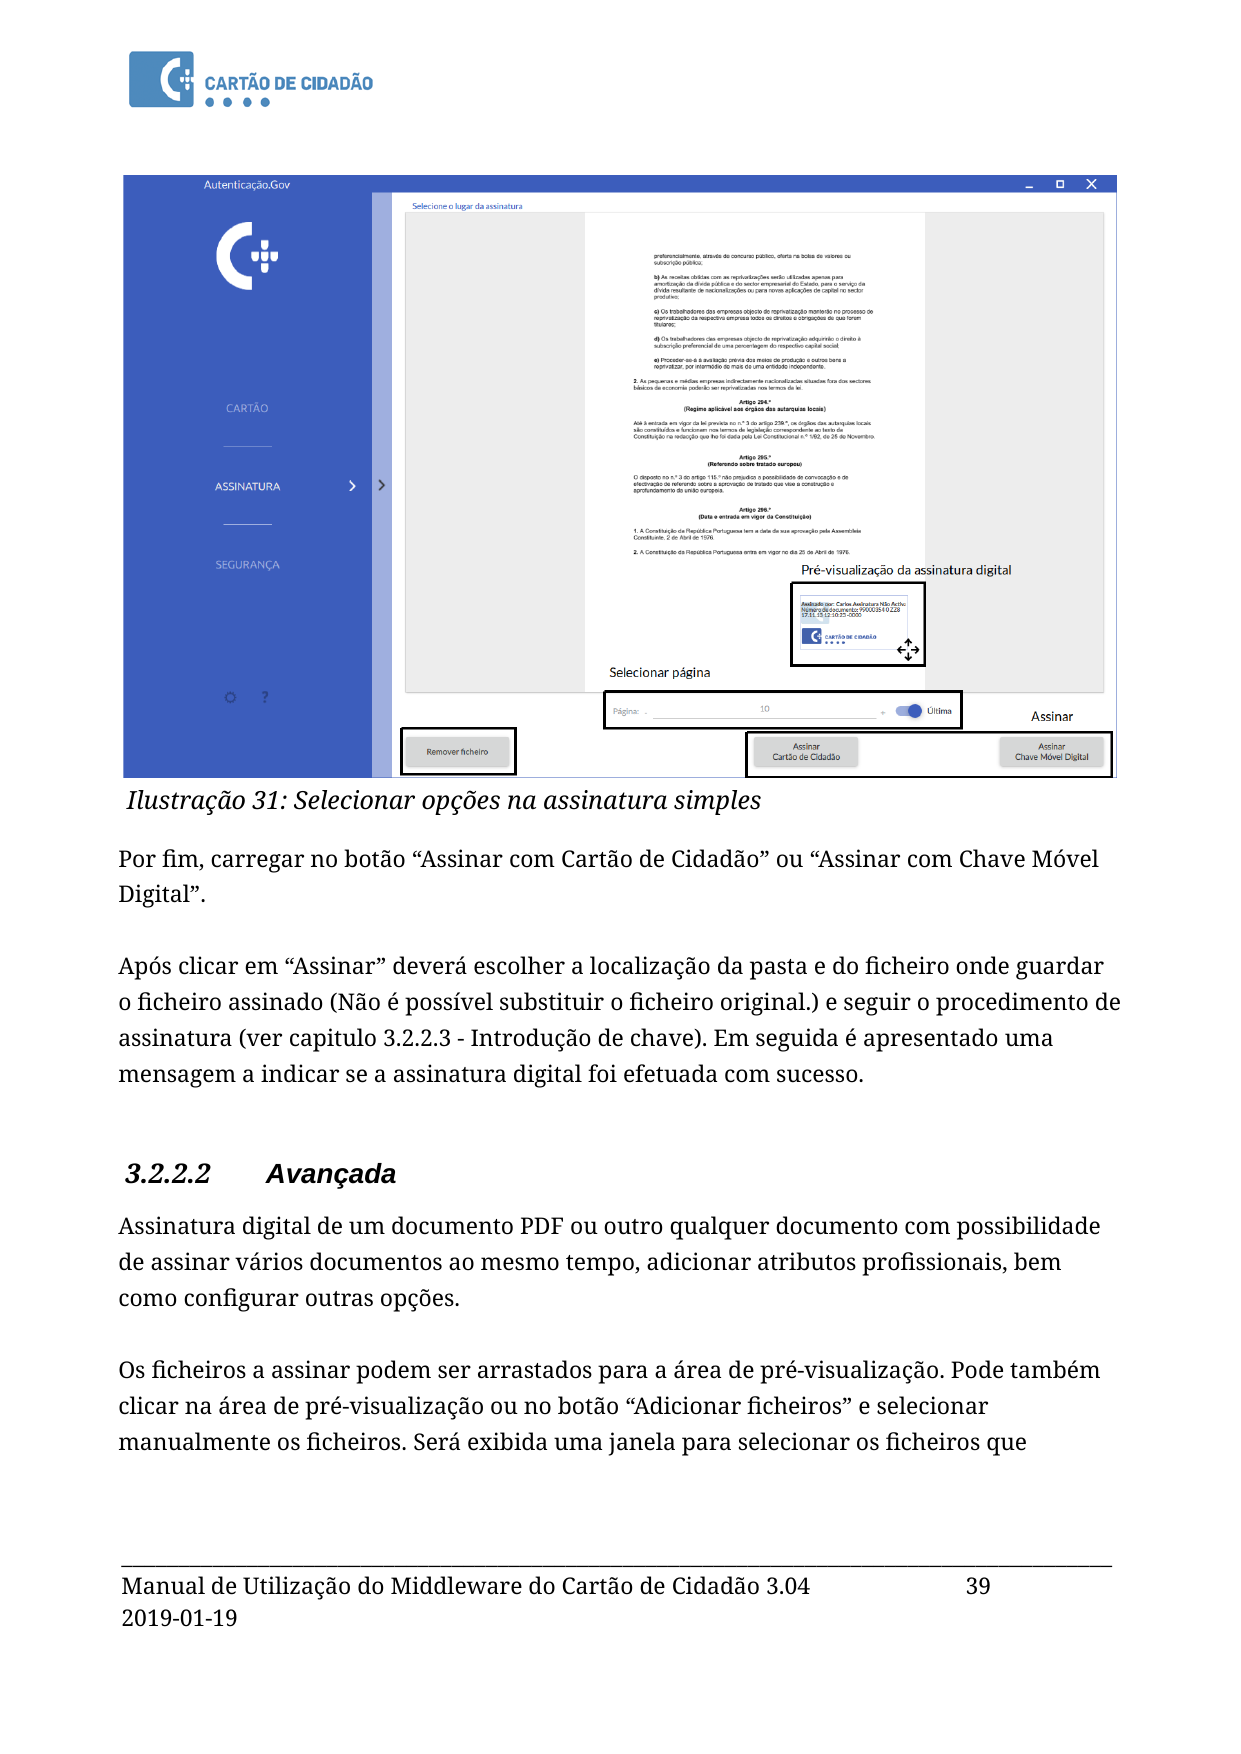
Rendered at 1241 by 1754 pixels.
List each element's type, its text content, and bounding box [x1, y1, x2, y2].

picture [127, 45, 420, 115]
text Ilustração 31: Selecionar opções na assinatura simples [127, 778, 1114, 817]
list Após clicar em “Assinar” deverá escolher a localização da pasta e do ficheiro onde guardar o ficheiro assinado (Não é possível substituir o ficheiro original.) e seguir o procedimento de assinatura (ver capitulo 3.2.2.3 - Introdução de chave). Em seguida é apresentado uma mensagem a indicar se a assinatura digital foi efetuada com sucesso. [118, 950, 1122, 1089]
subtitle Avançada [118, 1155, 1122, 1192]
list Assinatura digital de um documento PDF ou outro qualquer documento com possibilidade de assinar vários documentos ao mesmo tempo, adicionar atributos profissionais, bem como configurar outras opções. [118, 1210, 1122, 1313]
text Por fim, carregar no botão “Assinar com Cartão de Cidadão” ou “Assinar com Chave Móvel Digital”. [118, 778, 1122, 910]
picture [123, 175, 1117, 778]
list Os ficheiros a assinar podem ser arrastados para a área de pré-visualização. Pode também clicar na área de pré-visualização ou no botão “Adicionar ficheiros” e selecionar manualmente os ficheiros. Será exibida uma janela para selecionar os ficheiros que [118, 1354, 1122, 1457]
